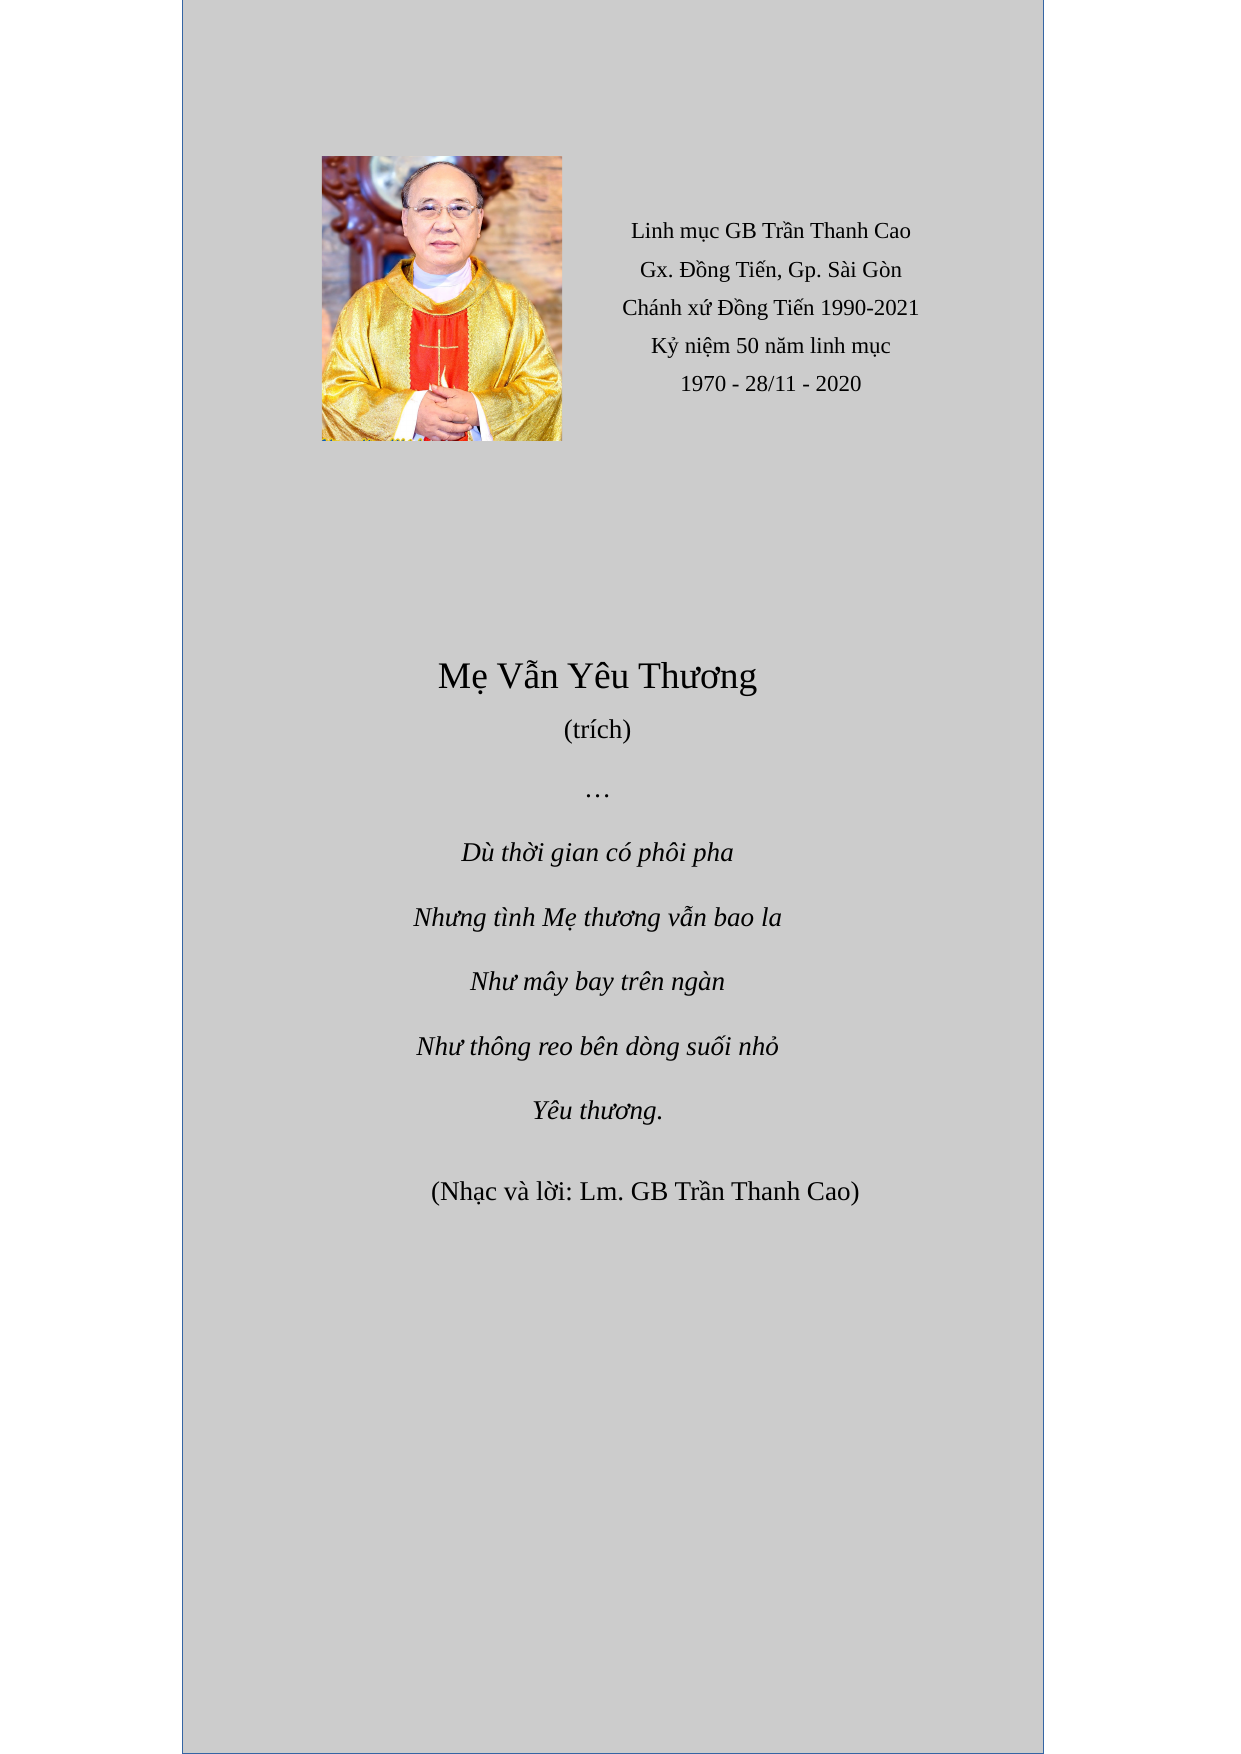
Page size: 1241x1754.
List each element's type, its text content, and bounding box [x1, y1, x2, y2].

text Linh mục GB Trần Thanh Cao [604, 218, 938, 244]
text ­ [1044, 0, 1241, 29]
picture [321, 156, 563, 441]
text 1970 - 28/11 - 2020 [604, 371, 938, 397]
text Gx. Đồng Tiến, Gp. Sài Gòn [604, 256, 938, 282]
text Chánh xứ Đồng Tiến 1990-2021 [604, 294, 938, 320]
text Kỷ niệm 50 năm linh mục [604, 332, 938, 359]
text ­ [2, 0, 182, 29]
